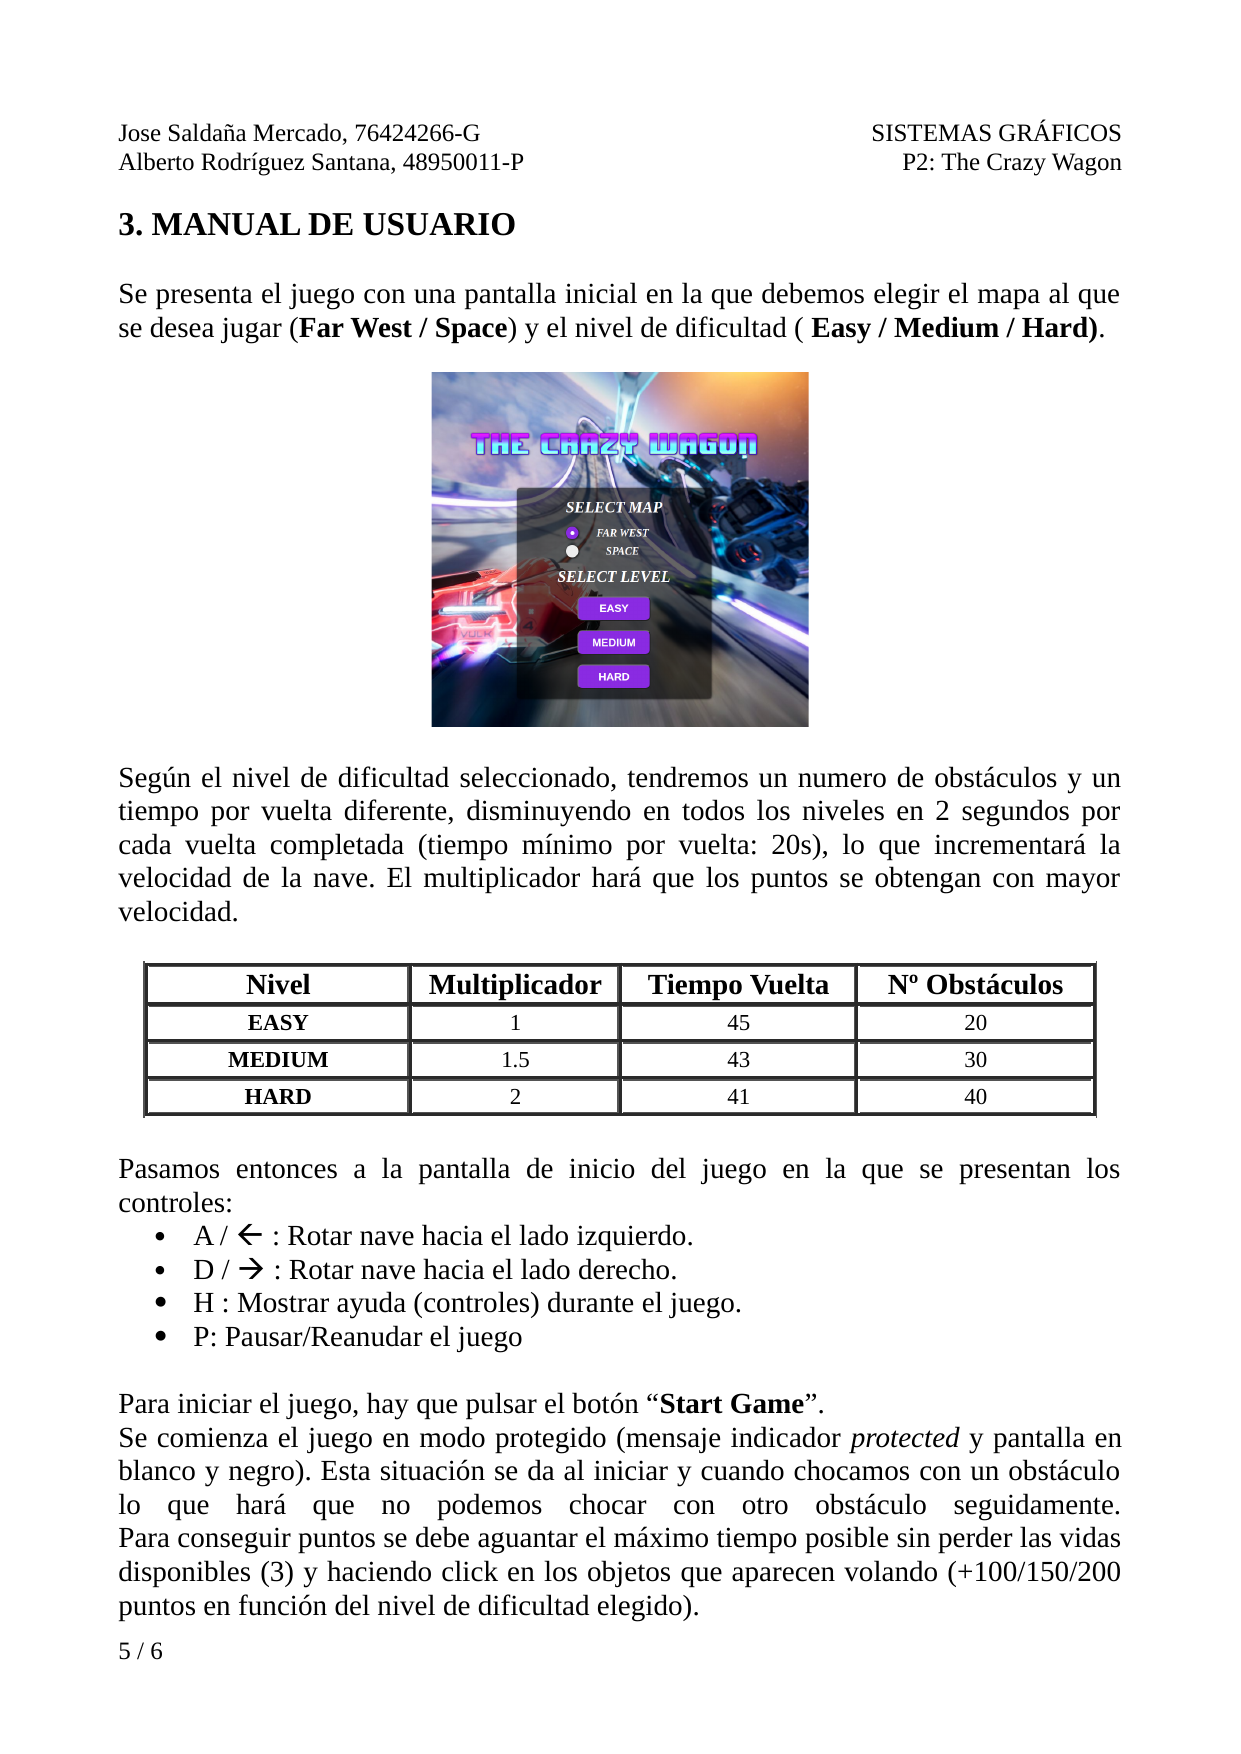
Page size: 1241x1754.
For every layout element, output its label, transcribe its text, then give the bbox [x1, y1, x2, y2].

table_cell 30 [860, 1044, 1091, 1074]
table_cell MEDIUM [149, 1044, 407, 1074]
table_cell HARD [149, 1081, 407, 1111]
table_header Nº Obstáculos [860, 967, 1091, 1001]
table_header Nivel [149, 967, 407, 1001]
table_cell 20 [860, 1007, 1091, 1038]
table_cell 1 [413, 1007, 617, 1038]
table_cell EASY [149, 1007, 407, 1038]
text Según el nivel de dificultad seleccionado, tendremos un numero de obstáculos y un tiempo por vuelta diferente, disminuyendo en todos los niveles en 2 segundos por cada vuelta completada (tiempo mínimo por vuelta: 20s), lo que incrementará la velocidad de la nave. El multiplicador hará que los puntos se obtengan con mayor velocidad. [118, 760, 1122, 927]
table_cell 1.5 [413, 1044, 617, 1074]
text 3. MANUAL DE USUARIO [118, 204, 1122, 243]
picture [431, 372, 809, 727]
table_header Multiplicador [413, 967, 617, 1001]
text Se presenta el juego con una pantalla inicial en la que debemos elegir el mapa al que se desea jugar (Far West / Space) y el nivel de dificultad ( Easy / Medium / Hard). [118, 276, 1122, 343]
text Para iniciar el juego, hay que pulsar el botón “Start Game”. [118, 1386, 1122, 1420]
table_cell 40 [860, 1081, 1091, 1111]
list P: Pausar/Reanudar el juego [156, 1319, 1122, 1353]
table_header Tiempo Vuelta [623, 967, 854, 1001]
table_cell 41 [623, 1081, 854, 1111]
list A /  : Rotar nave hacia el lado izquierdo. [156, 1218, 1122, 1252]
table_cell 43 [623, 1044, 854, 1074]
table_cell 2 [413, 1081, 617, 1111]
list D /  : Rotar nave hacia el lado derecho. [156, 1252, 1122, 1286]
list H : Mostrar ayuda (controles) durante el juego. [156, 1286, 1122, 1319]
text Pasamos entonces a la pantalla de inicio del juego en la que se presentan los controles: [118, 1151, 1122, 1218]
table_cell 45 [623, 1007, 854, 1038]
text Se comienza el juego en modo protegido (mensaje indicador protected y pantalla en blanco y negro). Esta situación se da al iniciar y cuando chocamos con un obstáculo lo que hará que no podemos chocar con otro obstáculo seguidamente. Para conseguir puntos se debe aguantar el máximo tiempo posible sin perder las vidas disponibles (3) y haciendo click en los objetos que aparecen volando (+100/150/200 puntos en función del nivel de dificultad elegido). [118, 1420, 1122, 1621]
